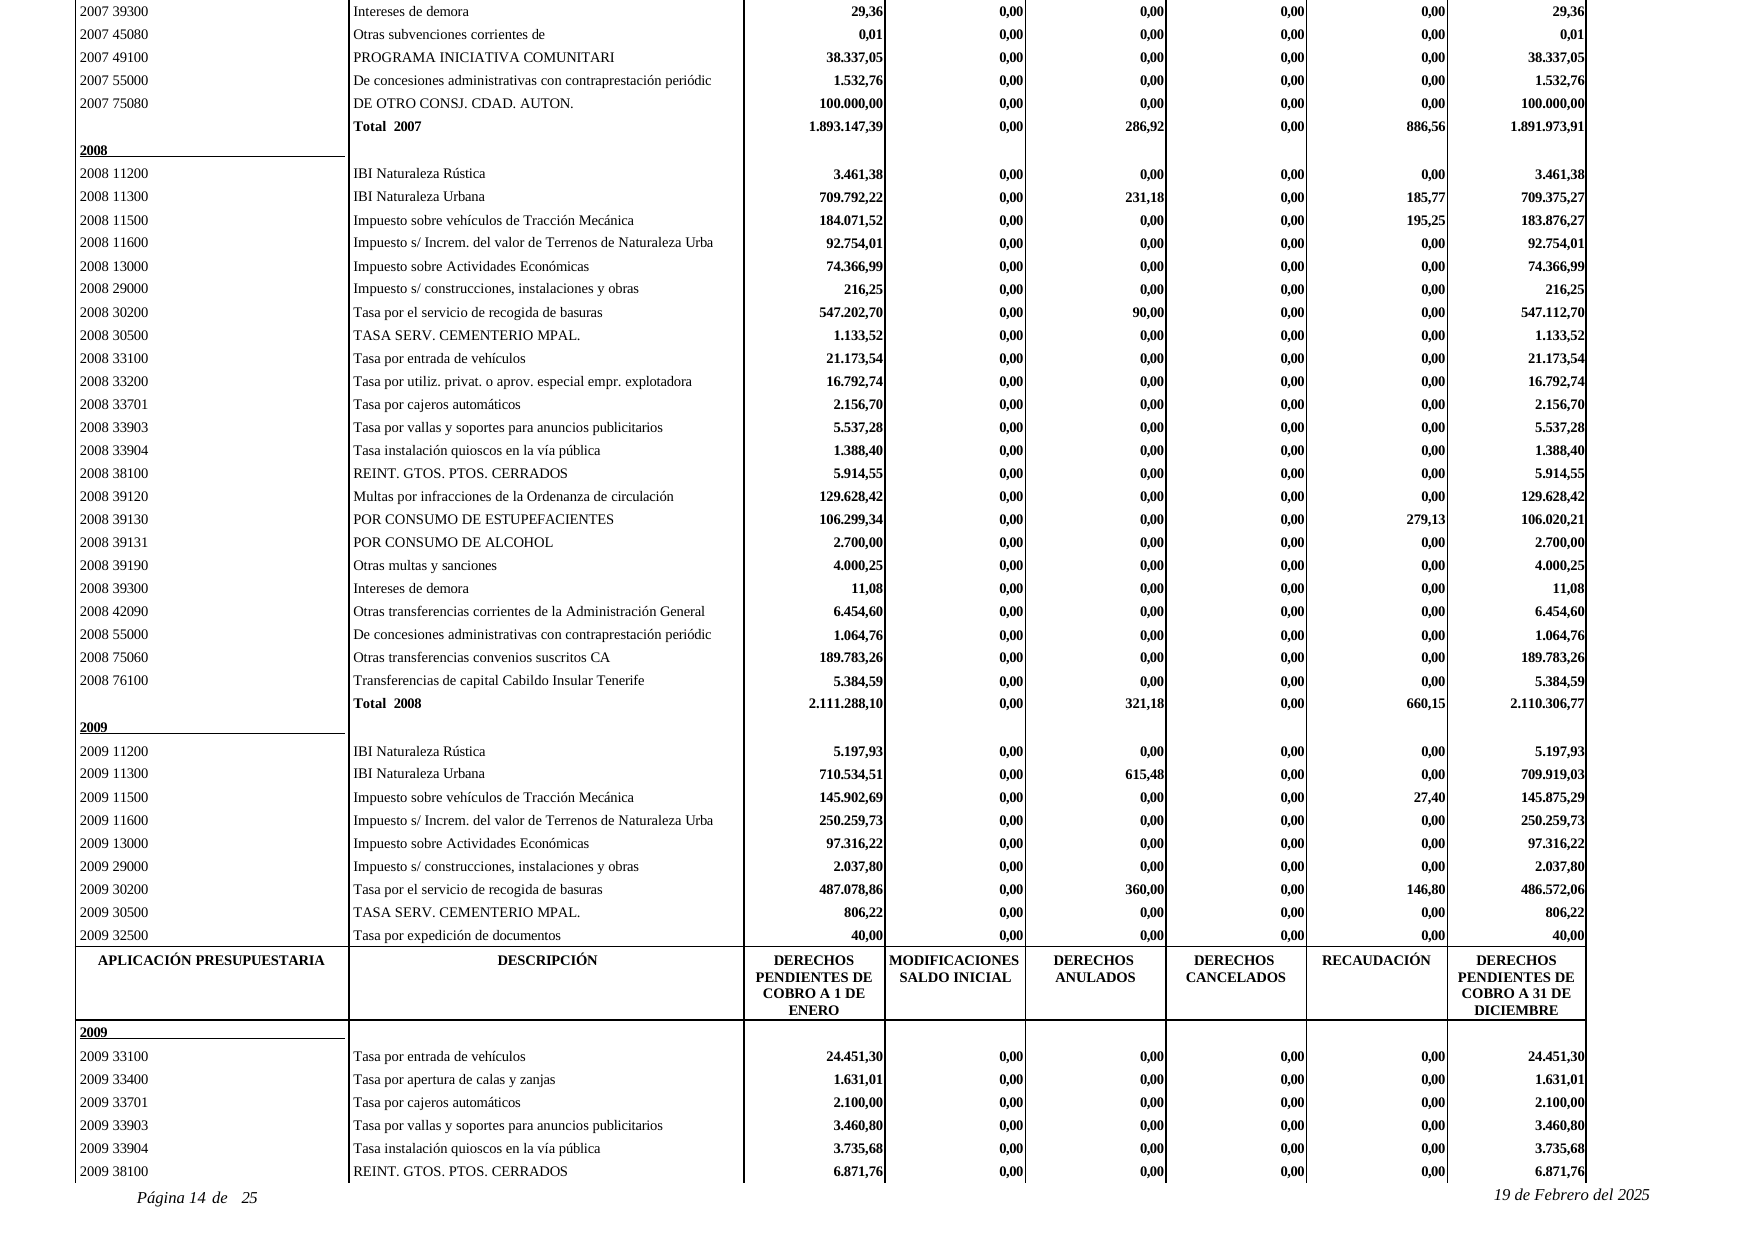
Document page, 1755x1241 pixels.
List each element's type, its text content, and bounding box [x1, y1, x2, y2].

table_cell 0,00 [1307, 924, 1447, 946]
table_cell 0,00 [886, 115, 1025, 138]
table_cell 0,00 [1307, 23, 1447, 46]
table_cell 38.337,05 [1448, 46, 1585, 69]
table_cell Intereses de demora [350, 0, 743, 23]
table_cell 806,22 [1448, 901, 1585, 924]
table_cell 0,00 [1307, 1068, 1447, 1091]
table_cell 129.628,42 [1448, 485, 1585, 508]
table_cell 0,00 [886, 1044, 1025, 1068]
table_cell 0,00 [886, 209, 1025, 232]
table_cell 2008 33904 [76, 439, 348, 462]
table_cell Intereses de demora [350, 577, 743, 600]
table_cell Otras subvenciones corrientes de [350, 23, 743, 46]
table_cell Impuesto sobre vehículos de Tracción Mecánica [350, 786, 743, 809]
table_cell 0,00 [886, 1137, 1025, 1160]
table_cell Impuesto sobre Actividades Económicas [350, 255, 743, 278]
table_cell 5.914,55 [745, 462, 884, 485]
table_cell 1.133,52 [1448, 324, 1585, 347]
table_cell 0,00 [1307, 763, 1447, 786]
table_cell 0,01 [1448, 23, 1585, 46]
table_cell 0,00 [1167, 1091, 1306, 1114]
table_cell 1.388,40 [1448, 439, 1585, 462]
table_cell 0,00 [886, 278, 1025, 301]
table_cell 0,00 [1167, 763, 1306, 786]
table_cell 2008 38100 [76, 462, 348, 485]
table_cell 0,00 [886, 554, 1025, 577]
table_cell 1.631,01 [1448, 1068, 1585, 1091]
table_cell 0,00 [886, 855, 1025, 878]
table_cell 2.110.306,77 [1448, 693, 1585, 716]
table_cell 286,92 [1026, 115, 1165, 138]
table_cell 92.754,01 [1448, 232, 1585, 255]
table_cell 16.792,74 [1448, 370, 1585, 393]
table_cell 0,00 [1307, 324, 1447, 347]
table_cell 0,00 [1167, 255, 1306, 278]
table_cell 2008 55000 [76, 623, 348, 646]
table_cell 5.197,93 [1448, 739, 1585, 763]
table_cell 0,00 [886, 1091, 1025, 1114]
table_cell 0,00 [1026, 209, 1165, 232]
table_cell 2.100,00 [745, 1091, 884, 1114]
table_cell 0,00 [1167, 324, 1306, 347]
table_cell 2008 30500 [76, 324, 348, 347]
table_cell 0,01 [745, 23, 884, 46]
table_cell 0,00 [1307, 855, 1447, 878]
table_cell [1167, 139, 1306, 162]
table_cell TASA SERV. CEMENTERIO MPAL. [350, 901, 743, 924]
table_cell 0,00 [1307, 232, 1447, 255]
table_cell 0,00 [1026, 232, 1165, 255]
table_cell 547.202,70 [745, 301, 884, 324]
table_cell 0,00 [1167, 623, 1306, 646]
table_cell 0,00 [1026, 324, 1165, 347]
table_cell 0,00 [1026, 46, 1165, 69]
table_cell 29,36 [745, 0, 884, 23]
table_cell 2008 11200 [76, 162, 348, 186]
table_cell 0,00 [1167, 832, 1306, 855]
table_cell 0,00 [886, 69, 1025, 92]
table_cell 0,00 [1026, 600, 1165, 623]
table_cell REINT. GTOS. PTOS. CERRADOS [350, 1160, 743, 1183]
table_cell 4.000,25 [1448, 554, 1585, 577]
table_cell [886, 1021, 1025, 1043]
table_cell 195,25 [1307, 209, 1447, 232]
table_cell 216,25 [745, 278, 884, 301]
table_cell 886,56 [1307, 115, 1447, 138]
table_cell 106.020,21 [1448, 508, 1585, 531]
table_cell 2008 11300 [76, 186, 348, 209]
table_cell [350, 716, 743, 739]
table_cell 0,00 [1307, 370, 1447, 393]
table_cell De concesiones administrativas con contraprestación periódic [350, 69, 743, 92]
table_cell 2008 13000 [76, 255, 348, 278]
table_cell REINT. GTOS. PTOS. CERRADOS [350, 462, 743, 485]
table_cell [886, 139, 1025, 162]
table_cell 11,08 [1448, 577, 1585, 600]
table_cell 2008 11600 [76, 232, 348, 255]
table_cell [1307, 1021, 1447, 1043]
table_cell 0,00 [886, 832, 1025, 855]
table_cell 0,00 [886, 416, 1025, 439]
table_cell 0,00 [1026, 439, 1165, 462]
table_cell 3.735,68 [745, 1137, 884, 1160]
table_cell Impuesto sobre Actividades Económicas [350, 832, 743, 855]
table_cell 0,00 [1026, 393, 1165, 416]
table_cell 0,00 [1167, 669, 1306, 692]
table_cell 6.454,60 [1448, 600, 1585, 623]
table_cell 709.792,22 [745, 186, 884, 209]
table_cell Otras transferencias convenios suscritos CA [350, 646, 743, 669]
table_cell [1026, 139, 1165, 162]
table_cell DE OTRO CONSJ. CDAD. AUTON. [350, 92, 743, 115]
table_cell 0,00 [1307, 255, 1447, 278]
table_cell 0,00 [1026, 462, 1165, 485]
table_cell 2008 39190 [76, 554, 348, 577]
table_cell 0,00 [1307, 577, 1447, 600]
table_cell 0,00 [886, 508, 1025, 531]
table_cell 1.532,76 [1448, 69, 1585, 92]
table_cell 0,00 [1026, 278, 1165, 301]
table_cell 2008 39300 [76, 577, 348, 600]
table_cell 0,00 [1026, 1114, 1165, 1137]
table_cell 0,00 [1026, 924, 1165, 946]
table_cell 2008 33701 [76, 393, 348, 416]
table_cell 0,00 [1167, 162, 1306, 186]
table_cell 0,00 [886, 531, 1025, 554]
table_cell 0,00 [1026, 347, 1165, 370]
table_cell 2009 11600 [76, 809, 348, 832]
table_cell 21.173,54 [745, 347, 884, 370]
table_cell 2007 75080 [76, 92, 348, 115]
table_cell 3.461,38 [1448, 162, 1585, 186]
table_cell 0,00 [1167, 370, 1306, 393]
table_cell 0,00 [1026, 669, 1165, 692]
table_cell Tasa por apertura de calas y zanjas [350, 1068, 743, 1091]
table_cell 0,00 [1026, 0, 1165, 23]
table_cell Impuesto sobre vehículos de Tracción Mecánica [350, 209, 743, 232]
table_cell 547.112,70 [1448, 301, 1585, 324]
table_cell [1307, 716, 1447, 739]
table_cell IBI Naturaleza Urbana [350, 763, 743, 786]
table_cell 2008 39131 [76, 531, 348, 554]
table_cell 0,00 [1167, 92, 1306, 115]
table_cell 0,00 [886, 924, 1025, 946]
table_cell 0,00 [1167, 69, 1306, 92]
table_cell 0,00 [1307, 554, 1447, 577]
table_cell IBI Naturaleza Rústica [350, 739, 743, 763]
table_cell 0,00 [1307, 46, 1447, 69]
table_cell 29,36 [1448, 0, 1585, 23]
table_cell 0,00 [1026, 485, 1165, 508]
table_cell 0,00 [1167, 278, 1306, 301]
table_cell 0,00 [1307, 462, 1447, 485]
table_cell 0,00 [1167, 209, 1306, 232]
table_cell 0,00 [886, 0, 1025, 23]
table_cell 0,00 [1307, 623, 1447, 646]
table_cell 0,00 [1026, 416, 1165, 439]
table_cell 2007 39300 [76, 0, 348, 23]
table_cell 1.631,01 [745, 1068, 884, 1091]
table_cell 806,22 [745, 901, 884, 924]
table_cell Impuesto s/ construcciones, instalaciones y obras [350, 855, 743, 878]
table_cell 0,00 [1167, 23, 1306, 46]
table_cell 1.891.973,91 [1448, 115, 1585, 138]
table_cell 1.388,40 [745, 439, 884, 462]
table_cell 24.451,30 [745, 1044, 884, 1068]
table_cell 0,00 [1026, 69, 1165, 92]
table_cell 0,00 [1167, 786, 1306, 809]
table_cell [745, 1021, 884, 1043]
table_cell 2009 11300 [76, 763, 348, 786]
table_cell [76, 115, 348, 138]
table_cell 0,00 [1167, 1114, 1306, 1137]
table_cell 185,77 [1307, 186, 1447, 209]
table_cell 2008 11500 [76, 209, 348, 232]
table_cell 6.871,76 [745, 1160, 884, 1183]
table_cell 2007 49100 [76, 46, 348, 69]
table_cell 0,00 [1167, 186, 1306, 209]
table_cell 0,00 [1307, 739, 1447, 763]
table_cell 6.454,60 [745, 600, 884, 623]
table_cell 0,00 [1307, 416, 1447, 439]
table_cell 0,00 [1167, 1137, 1306, 1160]
table_header DERECHOS PENDIENTES DE COBRO A 31 DE DICIEMBRE [1448, 947, 1585, 1019]
table_cell 2.700,00 [1448, 531, 1585, 554]
table_cell 5.384,59 [745, 669, 884, 692]
table_cell 2009 11500 [76, 786, 348, 809]
table_cell 0,00 [1026, 508, 1165, 531]
table_cell 0,00 [1026, 1068, 1165, 1091]
table_cell 145.902,69 [745, 786, 884, 809]
table_cell 0,00 [1167, 739, 1306, 763]
table_cell 0,00 [1167, 1044, 1306, 1068]
table_cell 0,00 [886, 232, 1025, 255]
table_cell 0,00 [1307, 646, 1447, 669]
table_cell [1026, 1021, 1165, 1043]
table_cell 0,00 [886, 23, 1025, 46]
table_cell 2009 33701 [76, 1091, 348, 1114]
table_cell 74.366,99 [1448, 255, 1585, 278]
table_cell 0,00 [1026, 1091, 1165, 1114]
table_cell 0,00 [886, 393, 1025, 416]
table_cell Impuesto s/ construcciones, instalaciones y obras [350, 278, 743, 301]
table_cell 0,00 [1307, 809, 1447, 832]
table_cell 2009 29000 [76, 855, 348, 878]
table_header DERECHOS PENDIENTES DE COBRO A 1 DE ENERO [745, 947, 884, 1019]
table_cell 1.133,52 [745, 324, 884, 347]
table_cell Tasa por utiliz. privat. o aprov. especial empr. explotadora [350, 370, 743, 393]
table_cell 2007 55000 [76, 69, 348, 92]
table_cell 0,00 [1026, 23, 1165, 46]
table_cell [745, 716, 884, 739]
table_cell 0,00 [886, 763, 1025, 786]
table_header DERECHOS ANULADOS [1026, 947, 1165, 1019]
table_cell 0,00 [886, 693, 1025, 716]
table_cell 189.783,26 [1448, 646, 1585, 669]
table_cell 2009 13000 [76, 832, 348, 855]
table_cell 2.111.288,10 [745, 693, 884, 716]
table_cell 0,00 [1167, 577, 1306, 600]
table_cell Tasa por entrada de vehículos [350, 347, 743, 370]
table_cell 74.366,99 [745, 255, 884, 278]
table_cell Tasa instalación quioscos en la vía pública [350, 1137, 743, 1160]
table_cell 0,00 [886, 370, 1025, 393]
table_cell 3.460,80 [745, 1114, 884, 1137]
table_cell 0,00 [1307, 1114, 1447, 1137]
table_cell 0,00 [886, 646, 1025, 669]
table_cell [1167, 716, 1306, 739]
table_cell 0,00 [886, 255, 1025, 278]
table_cell 0,00 [1167, 1068, 1306, 1091]
table_cell Tasa por entrada de vehículos [350, 1044, 743, 1068]
table_cell 0,00 [886, 1160, 1025, 1183]
table_cell 2008 39120 [76, 485, 348, 508]
table_cell 3.461,38 [745, 162, 884, 186]
table_cell 5.384,59 [1448, 669, 1585, 692]
table_cell 0,00 [1167, 347, 1306, 370]
table_cell 2008 33100 [76, 347, 348, 370]
table_cell [1026, 716, 1165, 739]
table_cell 0,00 [886, 162, 1025, 186]
table_cell Otras transferencias corrientes de la Administración General [350, 600, 743, 623]
table_cell 0,00 [1026, 646, 1165, 669]
table_cell 0,00 [1167, 809, 1306, 832]
table_cell 11,08 [745, 577, 884, 600]
table_cell 0,00 [1167, 693, 1306, 716]
table_cell 0,00 [886, 324, 1025, 347]
table_cell [76, 693, 348, 716]
table_cell 5.537,28 [1448, 416, 1585, 439]
table_cell 0,00 [886, 901, 1025, 924]
table_cell 709.375,27 [1448, 186, 1585, 209]
table_cell 0,00 [1307, 669, 1447, 692]
table_cell 16.792,74 [745, 370, 884, 393]
table_cell 4.000,25 [745, 554, 884, 577]
table_cell 40,00 [745, 924, 884, 946]
table_cell [1448, 1021, 1585, 1043]
table_cell 2009 30500 [76, 901, 348, 924]
table_cell 2.037,80 [745, 855, 884, 878]
table_cell 0,00 [886, 1068, 1025, 1091]
table_cell Impuesto s/ Increm. del valor de Terrenos de Naturaleza Urba [350, 232, 743, 255]
table_cell 0,00 [1026, 577, 1165, 600]
table_cell 486.572,06 [1448, 878, 1585, 901]
table_cell 250.259,73 [1448, 809, 1585, 832]
table_cell 660,15 [1307, 693, 1447, 716]
table_cell 2.100,00 [1448, 1091, 1585, 1114]
table_cell 0,00 [1307, 1091, 1447, 1114]
table_cell 106.299,34 [745, 508, 884, 531]
table_cell 279,13 [1307, 508, 1447, 531]
table_cell [350, 139, 743, 162]
table_cell 5.537,28 [745, 416, 884, 439]
table_cell 0,00 [886, 462, 1025, 485]
table_cell 0,00 [1167, 393, 1306, 416]
table_cell [1167, 1021, 1306, 1043]
table_header DERECHOS CANCELADOS [1167, 947, 1306, 1019]
table_cell 38.337,05 [745, 46, 884, 69]
table_cell 0,00 [886, 739, 1025, 763]
table_cell 2008 [76, 139, 348, 162]
table_cell 250.259,73 [745, 809, 884, 832]
table_cell 21.173,54 [1448, 347, 1585, 370]
table_cell 2008 29000 [76, 278, 348, 301]
table_cell Tasa por cajeros automáticos [350, 1091, 743, 1114]
table_cell 2007 45080 [76, 23, 348, 46]
table_cell 0,00 [1167, 485, 1306, 508]
table_cell 2009 30200 [76, 878, 348, 901]
table_cell 5.197,93 [745, 739, 884, 763]
table_cell 0,00 [1307, 531, 1447, 554]
table_cell 100.000,00 [1448, 92, 1585, 115]
table_cell 0,00 [1307, 1160, 1447, 1183]
table_cell 0,00 [1307, 600, 1447, 623]
table_cell 0,00 [886, 92, 1025, 115]
table_header RECAUDACIÓN [1307, 947, 1447, 1019]
table_cell Multas por infracciones de la Ordenanza de circulación [350, 485, 743, 508]
table_cell 145.875,29 [1448, 786, 1585, 809]
table_cell 90,00 [1026, 301, 1165, 324]
table_cell 0,00 [886, 439, 1025, 462]
table_cell 2.156,70 [745, 393, 884, 416]
table_cell Impuesto s/ Increm. del valor de Terrenos de Naturaleza Urba [350, 809, 743, 832]
table_cell 0,00 [1307, 162, 1447, 186]
table_cell 487.078,86 [745, 878, 884, 901]
table_cell 2008 33200 [76, 370, 348, 393]
table_cell 0,00 [1167, 416, 1306, 439]
table_cell 2008 76100 [76, 669, 348, 692]
table_cell 0,00 [1307, 1137, 1447, 1160]
table_cell 1.064,76 [1448, 623, 1585, 646]
table_cell 3.735,68 [1448, 1137, 1585, 1160]
table_cell 0,00 [1167, 531, 1306, 554]
table_cell 0,00 [886, 878, 1025, 901]
table_cell 1.532,76 [745, 69, 884, 92]
table_cell 0,00 [1026, 832, 1165, 855]
table_cell 0,00 [886, 623, 1025, 646]
table_cell 2008 33903 [76, 416, 348, 439]
table_cell 2008 39130 [76, 508, 348, 531]
table_cell 24.451,30 [1448, 1044, 1585, 1068]
table_cell 0,00 [1026, 855, 1165, 878]
table_cell 0,00 [1026, 809, 1165, 832]
table_cell Otras multas y sanciones [350, 554, 743, 577]
table_cell 615,48 [1026, 763, 1165, 786]
table_cell Tasa por expedición de documentos [350, 924, 743, 946]
table_cell 27,40 [1307, 786, 1447, 809]
table_cell 2009 33903 [76, 1114, 348, 1137]
table_cell 189.783,26 [745, 646, 884, 669]
table_cell 0,00 [886, 669, 1025, 692]
table_cell 0,00 [1167, 600, 1306, 623]
table_cell 0,00 [1026, 739, 1165, 763]
table_cell 0,00 [1026, 531, 1165, 554]
table_cell 0,00 [1026, 1044, 1165, 1068]
table_cell 0,00 [886, 786, 1025, 809]
table_cell 0,00 [1167, 901, 1306, 924]
table_cell 0,00 [1167, 439, 1306, 462]
table_cell 0,00 [1026, 1160, 1165, 1183]
table_cell 2009 33400 [76, 1068, 348, 1091]
table_cell 1.064,76 [745, 623, 884, 646]
table_cell 0,00 [1307, 92, 1447, 115]
table_cell 146,80 [1307, 878, 1447, 901]
table_header MODIFICACIONES SALDO INICIAL [886, 947, 1025, 1019]
table_cell [1448, 139, 1585, 162]
table_cell 184.071,52 [745, 209, 884, 232]
table_cell 0,00 [1167, 46, 1306, 69]
table_cell 0,00 [1167, 855, 1306, 878]
table_cell 2009 33904 [76, 1137, 348, 1160]
table_cell 0,00 [1307, 278, 1447, 301]
table_cell 40,00 [1448, 924, 1585, 946]
table_cell 0,00 [1307, 347, 1447, 370]
table_cell 92.754,01 [745, 232, 884, 255]
table_cell 0,00 [1167, 554, 1306, 577]
table_cell 2009 11200 [76, 739, 348, 763]
table_cell 0,00 [1167, 646, 1306, 669]
table_cell [1448, 716, 1585, 739]
table_cell 0,00 [1167, 115, 1306, 138]
table_cell De concesiones administrativas con contraprestación periódic [350, 623, 743, 646]
table_cell Tasa por el servicio de recogida de basuras [350, 878, 743, 901]
table_cell 0,00 [886, 577, 1025, 600]
table_cell 97.316,22 [1448, 832, 1585, 855]
table_cell 5.914,55 [1448, 462, 1585, 485]
table_cell 0,00 [1307, 901, 1447, 924]
table_cell 2008 42090 [76, 600, 348, 623]
table_cell 2009 [76, 1021, 348, 1043]
table_cell 97.316,22 [745, 832, 884, 855]
table_cell 2009 32500 [76, 924, 348, 946]
table_cell 0,00 [1026, 901, 1165, 924]
table_cell 2009 [76, 716, 348, 739]
table_cell 1.893.147,39 [745, 115, 884, 138]
table_cell 3.460,80 [1448, 1114, 1585, 1137]
table_cell 0,00 [1307, 0, 1447, 23]
table_cell IBI Naturaleza Urbana [350, 186, 743, 209]
table_cell 0,00 [1167, 462, 1306, 485]
table_cell 0,00 [886, 1114, 1025, 1137]
table_cell 0,00 [1307, 301, 1447, 324]
table_cell 0,00 [1026, 786, 1165, 809]
table_cell Tasa por cajeros automáticos [350, 393, 743, 416]
table_cell 0,00 [1307, 1044, 1447, 1068]
table_cell Total 2007 [350, 115, 743, 138]
table_header APLICACIÓN PRESUPUESTARIA [76, 947, 348, 1019]
table_cell [350, 1021, 743, 1043]
table_cell Tasa instalación quioscos en la vía pública [350, 439, 743, 462]
table_cell 0,00 [1167, 232, 1306, 255]
table_cell 0,00 [1307, 485, 1447, 508]
table_cell 321,18 [1026, 693, 1165, 716]
table_cell 0,00 [1167, 1160, 1306, 1183]
table_cell 0,00 [886, 600, 1025, 623]
table_cell Transferencias de capital Cabildo Insular Tenerife [350, 669, 743, 692]
table_cell 709.919,03 [1448, 763, 1585, 786]
table_cell 2.037,80 [1448, 855, 1585, 878]
table_cell 0,00 [886, 46, 1025, 69]
table_cell 0,00 [886, 301, 1025, 324]
table_cell 0,00 [886, 485, 1025, 508]
table_cell 0,00 [1307, 69, 1447, 92]
table_cell 0,00 [1026, 370, 1165, 393]
table_cell 0,00 [1026, 255, 1165, 278]
table_cell POR CONSUMO DE ALCOHOL [350, 531, 743, 554]
table_cell 183.876,27 [1448, 209, 1585, 232]
table_cell Tasa por vallas y soportes para anuncios publicitarios [350, 1114, 743, 1137]
table_cell 2008 75060 [76, 646, 348, 669]
table_cell [1307, 139, 1447, 162]
table_cell 2.156,70 [1448, 393, 1585, 416]
table_cell 0,00 [1167, 924, 1306, 946]
table_cell 2.700,00 [745, 531, 884, 554]
table_cell 0,00 [1026, 623, 1165, 646]
table_cell 0,00 [1307, 393, 1447, 416]
table_cell 216,25 [1448, 278, 1585, 301]
table_cell 0,00 [1026, 162, 1165, 186]
table_cell 0,00 [1167, 878, 1306, 901]
table_cell 0,00 [1167, 0, 1306, 23]
table_cell POR CONSUMO DE ESTUPEFACIENTES [350, 508, 743, 531]
table_cell 0,00 [886, 347, 1025, 370]
table_cell 0,00 [1026, 92, 1165, 115]
table_cell 2008 30200 [76, 301, 348, 324]
table_cell 129.628,42 [745, 485, 884, 508]
table_cell 0,00 [1307, 832, 1447, 855]
table_cell 0,00 [1307, 439, 1447, 462]
table_cell 6.871,76 [1448, 1160, 1585, 1183]
table_cell 360,00 [1026, 878, 1165, 901]
table_cell [886, 716, 1025, 739]
table_cell 0,00 [1026, 1137, 1165, 1160]
table_cell PROGRAMA INICIATIVA COMUNITARI [350, 46, 743, 69]
table_cell 231,18 [1026, 186, 1165, 209]
table_cell Total 2008 [350, 693, 743, 716]
table_cell TASA SERV. CEMENTERIO MPAL. [350, 324, 743, 347]
table_cell 2009 33100 [76, 1044, 348, 1068]
table_cell 2009 38100 [76, 1160, 348, 1183]
table_cell 0,00 [886, 186, 1025, 209]
table_cell 100.000,00 [745, 92, 884, 115]
table_cell 710.534,51 [745, 763, 884, 786]
table_cell 0,00 [1167, 301, 1306, 324]
table_header DESCRIPCIÓN [350, 947, 743, 1019]
table_cell Tasa por vallas y soportes para anuncios publicitarios [350, 416, 743, 439]
table_cell Tasa por el servicio de recogida de basuras [350, 301, 743, 324]
table_cell IBI Naturaleza Rústica [350, 162, 743, 186]
table_cell 0,00 [1026, 554, 1165, 577]
table_cell 0,00 [886, 809, 1025, 832]
table_cell [745, 139, 884, 162]
table_cell 0,00 [1167, 508, 1306, 531]
